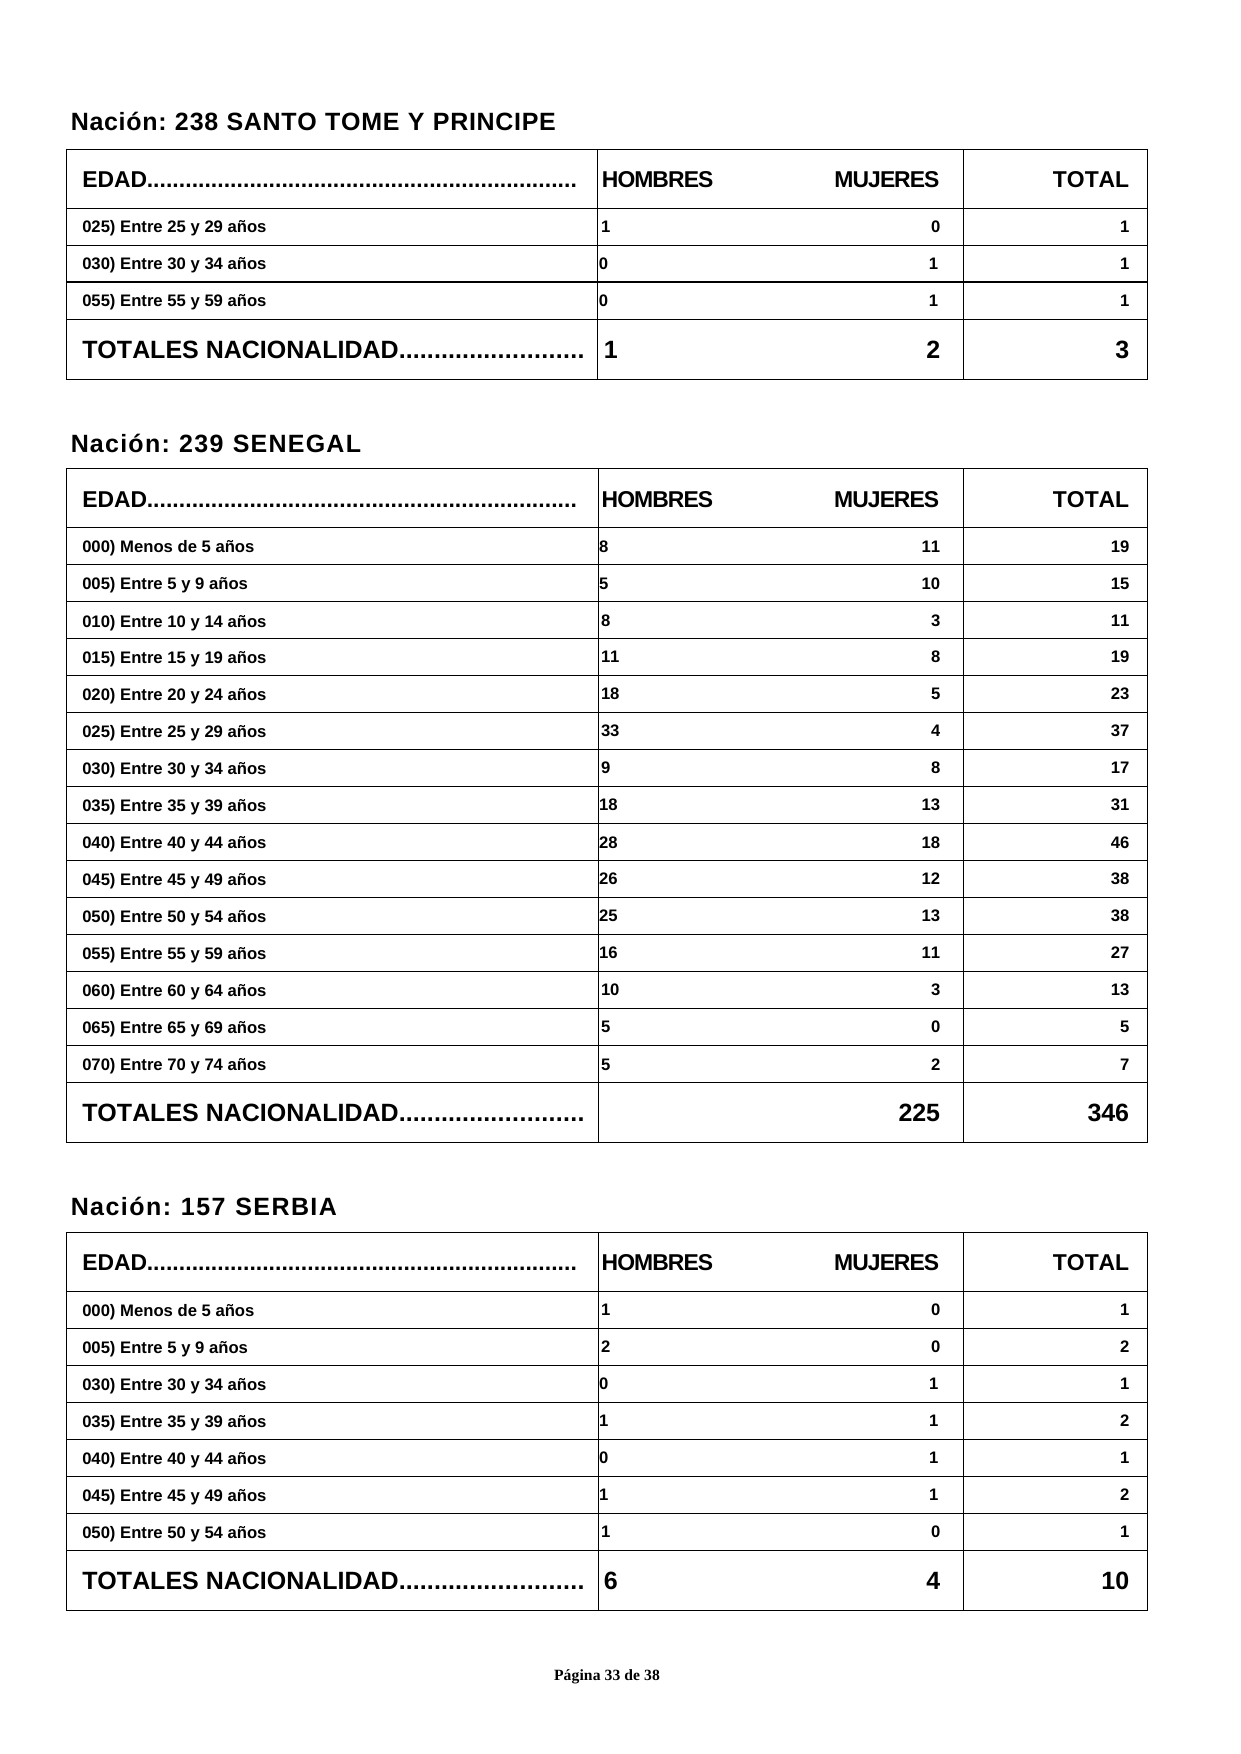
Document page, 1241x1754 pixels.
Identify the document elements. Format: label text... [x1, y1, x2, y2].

table_cell 10 3 [599, 972, 963, 1008]
table_cell 16 11 [599, 935, 963, 971]
table_cell 2 [964, 1477, 1147, 1513]
table_cell 10 [964, 1551, 1147, 1610]
table_cell 035) Entre 35 y 39 años [67, 1403, 598, 1439]
table_cell 6 4 [599, 1551, 963, 1610]
text Nación: 239 SENEGAL [71, 431, 1151, 457]
table_cell 1 1 [599, 1477, 963, 1513]
table_cell 1 1 [599, 1403, 963, 1439]
table_header TOTAL [964, 469, 1147, 527]
table_cell 7 [964, 1046, 1147, 1082]
table_cell 045) Entre 45 y 49 años [67, 861, 598, 897]
table_cell 3 [964, 320, 1147, 379]
table_header TOTAL [964, 150, 1147, 207]
table_cell 17 [964, 750, 1147, 786]
table_cell 2 0 [599, 1329, 963, 1365]
table_cell 19 [964, 528, 1147, 564]
table_cell 010) Entre 10 y 14 años [67, 602, 598, 638]
table_cell 8 11 [599, 528, 963, 564]
table_cell 1 2 [598, 320, 963, 379]
table_cell 46 [964, 824, 1147, 860]
table_cell 030) Entre 30 y 34 años [67, 246, 597, 281]
table_cell 1 0 [599, 1514, 963, 1550]
table_cell 1 [964, 1292, 1147, 1328]
table_cell 19 [964, 639, 1147, 675]
table_cell 2 [964, 1403, 1147, 1439]
table_cell 27 [964, 935, 1147, 971]
table_cell 1 0 [599, 1292, 963, 1328]
table_cell 0 1 [599, 1440, 963, 1476]
table_cell 035) Entre 35 y 39 años [67, 787, 598, 823]
table_cell 33 4 [599, 713, 963, 749]
table_cell 030) Entre 30 y 34 años [67, 1366, 598, 1402]
table_cell 1 [964, 246, 1147, 281]
table_cell TOTALES NACIONALIDAD [67, 1083, 598, 1142]
text Nación: 238 SANTO TOME Y PRINCIPE [71, 110, 1151, 136]
table_header EDAD [67, 469, 598, 527]
table_cell 1 [964, 1440, 1147, 1476]
table_cell 040) Entre 40 y 44 años [67, 1440, 598, 1476]
table_cell 31 [964, 787, 1147, 823]
table_cell TOTALES NACIONALIDAD [67, 1551, 598, 1610]
table_cell 005) Entre 5 y 9 años [67, 1329, 598, 1365]
table_cell 38 [964, 898, 1147, 934]
table_cell 18 13 [599, 787, 963, 823]
table_cell 030) Entre 30 y 34 años [67, 750, 598, 786]
table_cell 346 [964, 1083, 1147, 1142]
table_cell 0 1 [599, 1366, 963, 1402]
table_cell 11 8 [599, 639, 963, 675]
table_cell 000) Menos de 5 años [67, 1292, 598, 1328]
table_header HOMBRES MUJERES [598, 150, 963, 207]
table_cell 1 [964, 209, 1147, 244]
table_cell 5 2 [599, 1046, 963, 1082]
table_cell 5 10 [599, 565, 963, 601]
table_cell 8 3 [599, 602, 963, 638]
table_cell 065) Entre 65 y 69 años [67, 1009, 598, 1045]
text Página 33 de 38 [63, 1666, 1151, 1684]
table_cell 055) Entre 55 y 59 años [67, 283, 597, 318]
table_header EDAD [67, 150, 597, 207]
table_header HOMBRES MUJERES [599, 469, 963, 527]
text Nación: 157 SERBIA [71, 1194, 1151, 1221]
table_cell 015) Entre 15 y 19 años [67, 639, 598, 675]
table_cell 5 0 [599, 1009, 963, 1045]
table_cell 2 [964, 1329, 1147, 1365]
table_cell 38 [964, 861, 1147, 897]
table_cell 26 12 [599, 861, 963, 897]
table_cell 000) Menos de 5 años [67, 528, 598, 564]
table_cell 050) Entre 50 y 54 años [67, 1514, 598, 1550]
table_cell 9 8 [599, 750, 963, 786]
table_cell 5 [964, 1009, 1147, 1045]
table_cell 225 121 [599, 1083, 963, 1142]
table_cell 055) Entre 55 y 59 años [67, 935, 598, 971]
table_cell 025) Entre 25 y 29 años [67, 209, 597, 244]
table_cell 25 13 [599, 898, 963, 934]
table_cell 005) Entre 5 y 9 años [67, 565, 598, 601]
table_cell 11 [964, 602, 1147, 638]
table_cell 070) Entre 70 y 74 años [67, 1046, 598, 1082]
table_header TOTAL [964, 1233, 1147, 1291]
table_cell 37 [964, 713, 1147, 749]
table_cell 025) Entre 25 y 29 años [67, 713, 598, 749]
table_cell 28 18 [599, 824, 963, 860]
table_cell 0 1 [598, 283, 963, 318]
table_cell 1 [964, 1514, 1147, 1550]
table_cell 23 [964, 676, 1147, 712]
table_cell TOTALES NACIONALIDAD [67, 320, 597, 379]
table_header EDAD [67, 1233, 598, 1291]
table_cell 040) Entre 40 y 44 años [67, 824, 598, 860]
table_cell 1 [964, 283, 1147, 318]
table_cell 060) Entre 60 y 64 años [67, 972, 598, 1008]
table_cell 15 [964, 565, 1147, 601]
table_cell 020) Entre 20 y 24 años [67, 676, 598, 712]
table_cell 050) Entre 50 y 54 años [67, 898, 598, 934]
table_cell 18 5 [599, 676, 963, 712]
table_cell 0 1 [598, 246, 963, 281]
table_cell 1 [964, 1366, 1147, 1402]
table_cell 13 [964, 972, 1147, 1008]
table_cell 045) Entre 45 y 49 años [67, 1477, 598, 1513]
table_cell 1 0 [598, 209, 963, 244]
table_header HOMBRES MUJERES [599, 1233, 963, 1291]
